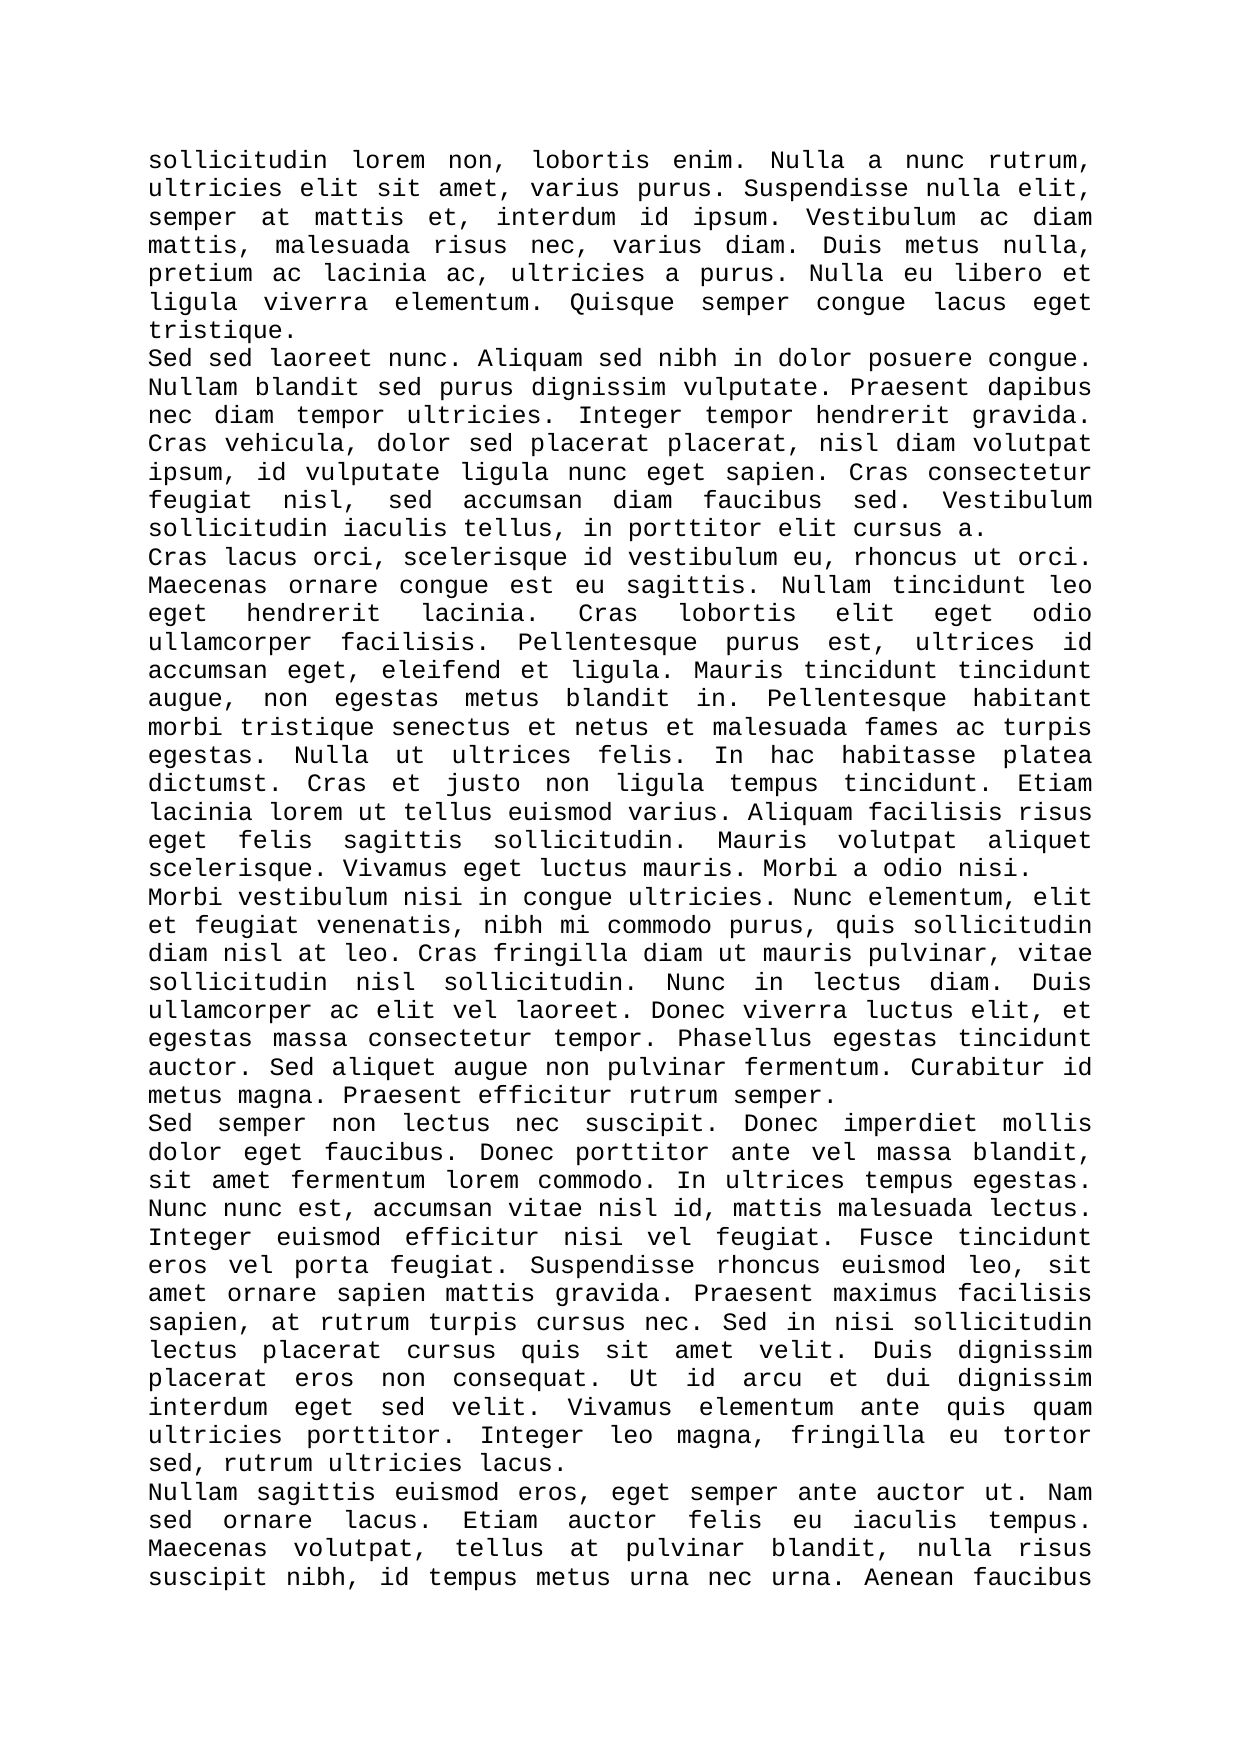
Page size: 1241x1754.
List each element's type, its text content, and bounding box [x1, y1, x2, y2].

text Sed sed laoreet nunc. Aliquam sed nibh in dolor posuere congue. Nullam blandit sed purus dignissim vulputate. Praesent dapibus nec diam tempor ultricies. Integer tempor hendrerit gravida. Cras vehicula, dolor sed placerat placerat, nisl diam volutpat ipsum, id vulputate ligula nunc eget sapien. Cras consectetur feugiat nisl, sed accumsan diam faucibus sed. Vestibulum sollicitudin iaculis tellus, in porttitor elit cursus a. [148, 346, 1093, 544]
text Sed semper non lectus nec suscipit. Donec imperdiet mollis dolor eget faucibus. Donec porttitor ante vel massa blandit, sit amet fermentum lorem commodo. In ultrices tempus egestas. Nunc nunc est, accumsan vitae nisl id, mattis malesuada lectus. Integer euismod efficitur nisi vel feugiat. Fusce tincidunt eros vel porta feugiat. Suspendisse rhoncus euismod leo, sit amet ornare sapien mattis gravida. Praesent maximus facilisis sapien, at rutrum turpis cursus nec. Sed in nisi sollicitudin lectus placerat cursus quis sit amet velit. Duis dignissim placerat eros non consequat. Ut id arcu et dui dignissim interdum eget sed velit. Vivamus elementum ante quis quam ultricies porttitor. Integer leo magna, fringilla eu tortor sed, rutrum ultricies lacus. [148, 1111, 1093, 1479]
text Morbi vestibulum nisi in congue ultricies. Nunc elementum, elit et feugiat venenatis, nibh mi commodo purus, quis sollicitudin diam nisl at leo. Cras fringilla diam ut mauris pulvinar, vitae sollicitudin nisl sollicitudin. Nunc in lectus diam. Duis ullamcorper ac elit vel laoreet. Donec viverra luctus elit, et egestas massa consectetur tempor. Phasellus egestas tincidunt auctor. Sed aliquet augue non pulvinar fermentum. Curabitur id metus magna. Praesent efficitur rutrum semper. [148, 884, 1093, 1111]
text Nullam sagittis euismod eros, eget semper ante auctor ut. Nam sed ornare lacus. Etiam auctor felis eu iaculis tempus. Maecenas volutpat, tellus at pulvinar blandit, nulla risus suscipit nibh, id tempus metus urna nec urna. Aenean faucibus [148, 1479, 1093, 1593]
text Cras lacus orci, scelerisque id vestibulum eu, rhoncus ut orci. Maecenas ornare congue est eu sagittis. Nullam tincidunt leo eget hendrerit lacinia. Cras lobortis elit eget odio ullamcorper facilisis. Pellentesque purus est, ultrices id accumsan eget, eleifend et ligula. Mauris tincidunt tincidunt augue, non egestas metus blandit in. Pellentesque habitant morbi tristique senectus et netus et malesuada fames ac turpis egestas. Nulla ut ultrices felis. In hac habitasse platea dictumst. Cras et justo non ligula tempus tincidunt. Etiam lacinia lorem ut tellus euismod varius. Aliquam facilisis risus eget felis sagittis sollicitudin. Mauris volutpat aliquet scelerisque. Vivamus eget luctus mauris. Morbi a odio nisi. [148, 544, 1093, 884]
text sollicitudin lorem non, lobortis enim. Nulla a nunc rutrum, ultricies elit sit amet, varius purus. Suspendisse nulla elit, semper at mattis et, interdum id ipsum. Vestibulum ac diam mattis, malesuada risus nec, varius diam. Duis metus nulla, pretium ac lacinia ac, ultricies a purus. Nulla eu libero et ligula viverra elementum. Quisque semper congue lacus eget tristique. [148, 148, 1093, 346]
